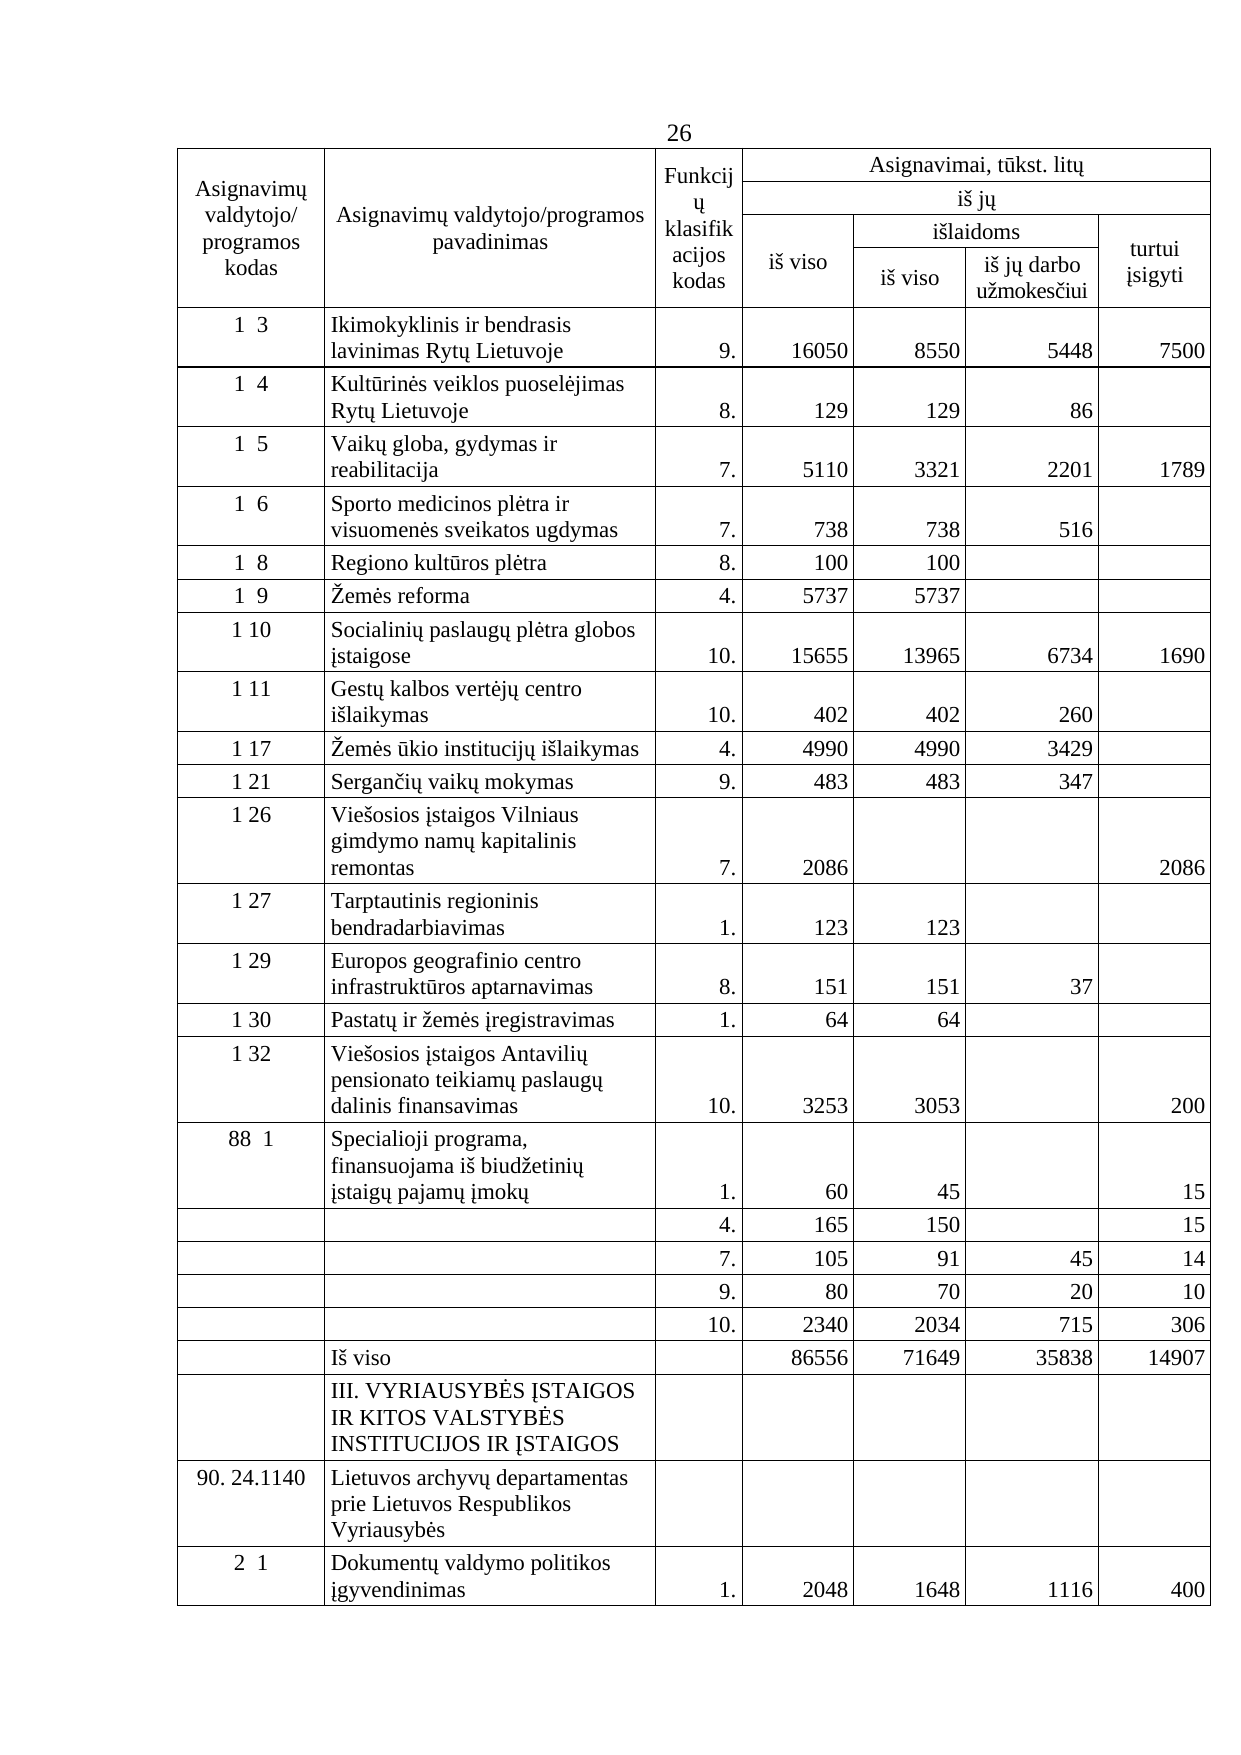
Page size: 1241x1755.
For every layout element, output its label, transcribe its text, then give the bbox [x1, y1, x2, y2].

table_cell 4. [656, 580, 742, 612]
table_cell 88 1 [178, 1123, 324, 1207]
table_cell Viešosios įstaigos Vilniaus gimdymo namų kapitalinis remontas [325, 798, 655, 883]
table_cell [1099, 1375, 1210, 1459]
table_cell [743, 1375, 853, 1459]
table_cell iš viso [854, 248, 965, 307]
table_cell 8. [656, 368, 742, 426]
table_cell [178, 1209, 324, 1241]
table_cell 402 [854, 672, 965, 731]
table_cell [178, 1242, 324, 1274]
table_cell 2086 [1099, 798, 1210, 883]
table_cell 86 [966, 368, 1098, 426]
table_cell [966, 580, 1098, 612]
table_cell Žemės reforma [325, 580, 655, 612]
table_cell [325, 1275, 655, 1307]
table_cell [966, 1209, 1098, 1241]
table_cell 8550 [854, 308, 965, 366]
table_cell 402 [743, 672, 853, 731]
table_cell 7. [656, 487, 742, 545]
table_cell Pastatų ir žemės įregistravimas [325, 1004, 655, 1036]
table_cell 151 [743, 944, 853, 1002]
table_cell 1 26 [178, 798, 324, 883]
table_cell Specialioji programa, finansuojama iš biudžetinių įstaigų pajamų įmokų [325, 1123, 655, 1207]
table_cell 150 [854, 1209, 965, 1241]
table_cell 70 [854, 1275, 965, 1307]
table_cell 1 21 [178, 765, 324, 797]
table_cell [966, 546, 1098, 578]
table_cell [178, 1308, 324, 1340]
table_cell 7. [656, 427, 742, 486]
table_cell 2 1 [178, 1547, 324, 1605]
table_cell 1789 [1099, 427, 1210, 486]
table_cell 4. [656, 732, 742, 764]
table_cell [1099, 1004, 1210, 1036]
table_cell [178, 1375, 324, 1459]
table_cell 1 32 [178, 1037, 324, 1122]
table_cell 1 17 [178, 732, 324, 764]
table_cell 6734 [966, 613, 1098, 671]
table_cell [1099, 732, 1210, 764]
table_cell [966, 798, 1098, 883]
table_cell Kultūrinės veiklos puoselėjimas Rytų Lietuvoje [325, 368, 655, 426]
table_cell [966, 1004, 1098, 1036]
table_cell 1 30 [178, 1004, 324, 1036]
table_cell 1. [656, 1547, 742, 1605]
table_cell 7. [656, 1242, 742, 1274]
table_cell 483 [854, 765, 965, 797]
table_cell iš jų [743, 182, 1210, 214]
table_header Asignavimai, tūkst. litų [743, 149, 1210, 181]
table_cell Sergančių vaikų mokymas [325, 765, 655, 797]
table_cell 715 [966, 1308, 1098, 1340]
table_cell 1 10 [178, 613, 324, 671]
table_cell Viešosios įstaigos Antavilių pensionato teikiamų paslaugų dalinis finansavimas [325, 1037, 655, 1122]
table_cell 5737 [743, 580, 853, 612]
table_cell 4990 [854, 732, 965, 764]
table_cell 9. [656, 308, 742, 366]
table_cell 8. [656, 546, 742, 578]
table_cell 64 [854, 1004, 965, 1036]
table_cell 200 [1099, 1037, 1210, 1122]
table_cell [1099, 884, 1210, 943]
table_cell 60 [743, 1123, 853, 1207]
table_cell 165 [743, 1209, 853, 1241]
table_cell 9. [656, 765, 742, 797]
table_cell 35838 [966, 1341, 1098, 1374]
table_cell 1 5 [178, 427, 324, 486]
table_cell 91 [854, 1242, 965, 1274]
table_cell 129 [854, 368, 965, 426]
table_cell [966, 884, 1098, 943]
table_cell 1648 [854, 1547, 965, 1605]
table_cell [178, 1275, 324, 1307]
table_cell [966, 1037, 1098, 1122]
table_header Asignavimų valdytojo/programos pavadinimas [325, 149, 655, 307]
table_cell 1116 [966, 1547, 1098, 1605]
table_cell 1 9 [178, 580, 324, 612]
table_cell 1. [656, 884, 742, 943]
table_cell 123 [743, 884, 853, 943]
table_cell 1. [656, 1004, 742, 1036]
table_cell [1099, 546, 1210, 578]
table_cell 738 [743, 487, 853, 545]
table_cell 10. [656, 1308, 742, 1340]
table_cell 2340 [743, 1308, 853, 1340]
table_cell 86556 [743, 1341, 853, 1374]
table_cell 80 [743, 1275, 853, 1307]
table_cell [1099, 765, 1210, 797]
table_cell 516 [966, 487, 1098, 545]
table_cell 7. [656, 798, 742, 883]
table_cell 10 [1099, 1275, 1210, 1307]
table_cell [966, 1375, 1098, 1459]
table_cell 1 3 [178, 308, 324, 366]
table_cell 2201 [966, 427, 1098, 486]
table_cell 71649 [854, 1341, 965, 1374]
table_cell 10. [656, 672, 742, 731]
table_cell [966, 1123, 1098, 1207]
table_cell [854, 1375, 965, 1459]
table_cell 100 [743, 546, 853, 578]
table_cell 3429 [966, 732, 1098, 764]
table_cell 347 [966, 765, 1098, 797]
table_cell 400 [1099, 1547, 1210, 1605]
table_cell 2048 [743, 1547, 853, 1605]
table_cell Dokumentų valdymo politikos įgyvendinimas [325, 1547, 655, 1605]
table_cell 15 [1099, 1209, 1210, 1241]
table_cell 20 [966, 1275, 1098, 1307]
table_cell [325, 1242, 655, 1274]
table_cell [325, 1209, 655, 1241]
table_cell 7500 [1099, 308, 1210, 366]
table_cell [1099, 1461, 1210, 1546]
table_cell [178, 1341, 324, 1374]
table_cell [656, 1375, 742, 1459]
table_cell [656, 1461, 742, 1546]
table_cell Regiono kultūros plėtra [325, 546, 655, 578]
table_cell 4990 [743, 732, 853, 764]
table_cell 1. [656, 1123, 742, 1207]
table_cell [1099, 580, 1210, 612]
table_cell Lietuvos archyvų departamentas prie Lietuvos Respublikos Vyriausybės [325, 1461, 655, 1546]
table_cell Vaikų globa, gydymas ir reabilitacija [325, 427, 655, 486]
table_cell 1 8 [178, 546, 324, 578]
table_cell 10. [656, 1037, 742, 1122]
table_cell [656, 1341, 742, 1374]
table_cell [1099, 944, 1210, 1002]
table_cell iš viso [743, 215, 853, 307]
table_cell 10. [656, 613, 742, 671]
table_cell 14 [1099, 1242, 1210, 1274]
table_cell Žemės ūkio institucijų išlaikymas [325, 732, 655, 764]
table_cell 1 6 [178, 487, 324, 545]
table_cell 306 [1099, 1308, 1210, 1340]
table_cell 1 11 [178, 672, 324, 731]
table_cell 100 [854, 546, 965, 578]
table_cell [325, 1308, 655, 1340]
table_cell 151 [854, 944, 965, 1002]
table_cell Socialinių paslaugų plėtra globos įstaigose [325, 613, 655, 671]
table_cell 8. [656, 944, 742, 1002]
table_cell turtui įsigyti [1099, 215, 1210, 307]
table_cell 5110 [743, 427, 853, 486]
table_cell 123 [854, 884, 965, 943]
table_cell 738 [854, 487, 965, 545]
table_cell Europos geografinio centro infrastruktūros aptarnavimas [325, 944, 655, 1002]
table_cell 64 [743, 1004, 853, 1036]
table_cell 2034 [854, 1308, 965, 1340]
table_cell 9. [656, 1275, 742, 1307]
table_cell 15 [1099, 1123, 1210, 1207]
table_cell 16050 [743, 308, 853, 366]
table_cell [743, 1461, 853, 1546]
table_cell 5737 [854, 580, 965, 612]
table_cell išlaidoms [854, 215, 1098, 247]
table_cell Sporto medicinos plėtra ir visuomenės sveikatos ugdymas [325, 487, 655, 545]
table_cell 2086 [743, 798, 853, 883]
table_cell 483 [743, 765, 853, 797]
table_cell 260 [966, 672, 1098, 731]
table_cell 13965 [854, 613, 965, 671]
table_cell 5448 [966, 308, 1098, 366]
table_cell [854, 798, 965, 883]
table_cell 37 [966, 944, 1098, 1002]
table_cell 4. [656, 1209, 742, 1241]
table_cell 3053 [854, 1037, 965, 1122]
table_cell iš jų darbo užmokesčiui [966, 248, 1098, 307]
table_cell [1099, 672, 1210, 731]
table_cell 1 4 [178, 368, 324, 426]
table_cell [1099, 368, 1210, 426]
table_cell Tarptautinis regioninis bendradarbiavimas [325, 884, 655, 943]
table_cell III. VYRIAUSYBĖS ĮSTAIGOS IR KITOS VALSTYBĖS INSTITUCIJOS IR ĮSTAIGOS [325, 1375, 655, 1459]
table_cell 90. 24.1140 [178, 1461, 324, 1546]
table_cell 1 29 [178, 944, 324, 1002]
table_cell Ikimokyklinis ir bendrasis lavinimas Rytų Lietuvoje [325, 308, 655, 366]
table_cell [1099, 487, 1210, 545]
table_cell [966, 1461, 1098, 1546]
table_cell 45 [854, 1123, 965, 1207]
table_cell 1690 [1099, 613, 1210, 671]
table_cell Iš viso [325, 1341, 655, 1374]
table_header Asignavimų valdytojo/ programos kodas [178, 149, 324, 307]
table_cell 3253 [743, 1037, 853, 1122]
table_cell 15655 [743, 613, 853, 671]
table_cell Gestų kalbos vertėjų centro išlaikymas [325, 672, 655, 731]
table_cell 1 27 [178, 884, 324, 943]
table_cell 45 [966, 1242, 1098, 1274]
table_cell [854, 1461, 965, 1546]
table_cell 14907 [1099, 1341, 1210, 1374]
table_cell 3321 [854, 427, 965, 486]
table_cell 105 [743, 1242, 853, 1274]
table_header Funkcijų klasifikacijos kodas [656, 149, 742, 307]
table_cell 129 [743, 368, 853, 426]
